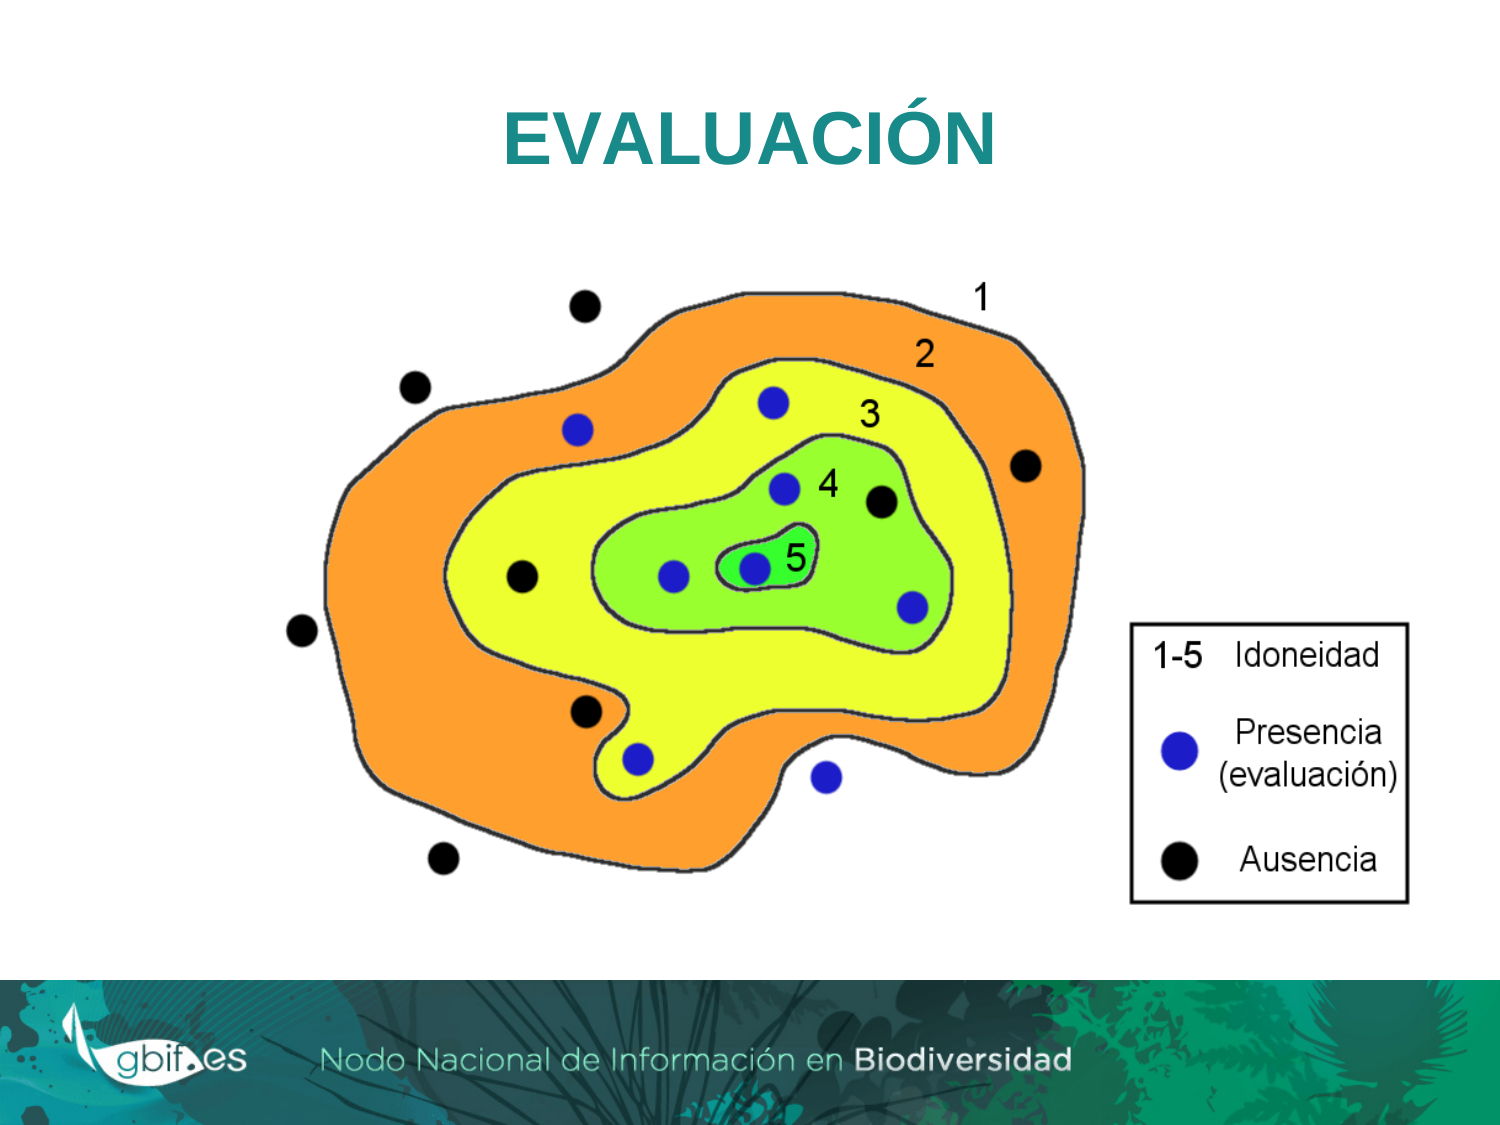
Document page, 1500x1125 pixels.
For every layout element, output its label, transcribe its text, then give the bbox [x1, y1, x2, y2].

title EVALUACIÓN [112, 68, 1388, 209]
picture [0, 980, 1500, 1125]
picture [253, 259, 1421, 923]
